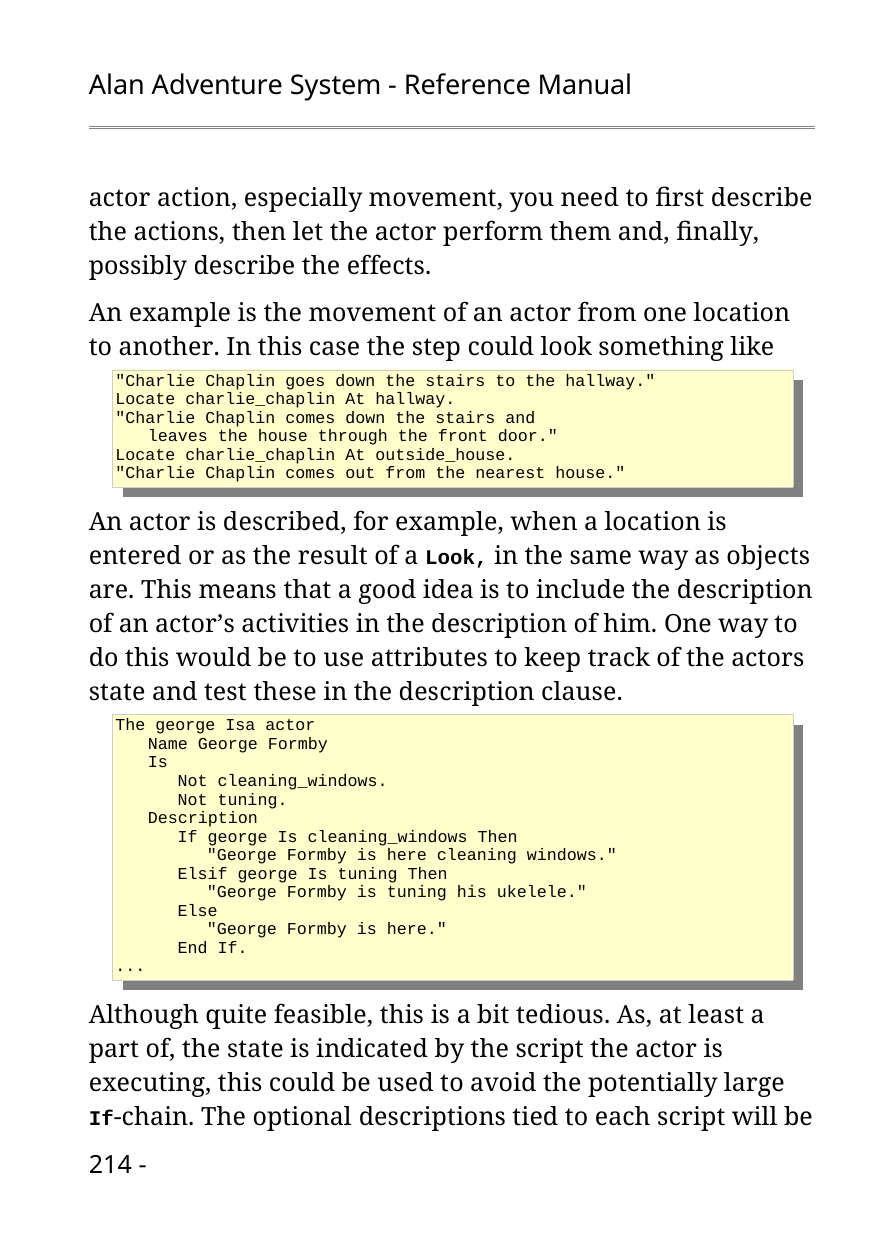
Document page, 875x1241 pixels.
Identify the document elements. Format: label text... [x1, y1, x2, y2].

text An example is the movement of an actor from one location to another. In this case the step could look something like [88, 295, 815, 363]
text actor action, especially movement, you need to first describe the actions, then let the actor perform them and, finally, possibly describe the ef­fects. [88, 180, 815, 282]
text Although quite feasible, this is a bit tedious. As, at least a part of, the state is indicated by the script the actor is executing, this could be used to avoid the potentially large If-chain. The optional descriptions tied to each script will be [88, 997, 815, 1133]
text The george Isa actor Name George Formby Is Not cleaning_windows. Not tuning. Description If george Is cleaning_windows Then "George Formby is here cleaning windows." Elsif george Is tuning Then "George Formby is tuning his ukelele." Else "George Formby is here." End If. ... [113, 715, 793, 980]
text An actor is described, for example, when a location is entered or as the result of a Look, in the same way as objects are. This means that a good idea is to include the description of an actor’s activities in the description of him. One way to do this would be to use attributes to keep track of the actors state and test these in the description clause. [88, 504, 815, 708]
text "Charlie Chaplin goes down the stairs to the hallway." Locate charlie_chaplin At hallway. "Charlie Chaplin comes down the stairs and leaves the house through the front door." Locate charlie_chaplin At outside_house. "Charlie Chaplin comes out from the nearest house." [113, 371, 793, 487]
